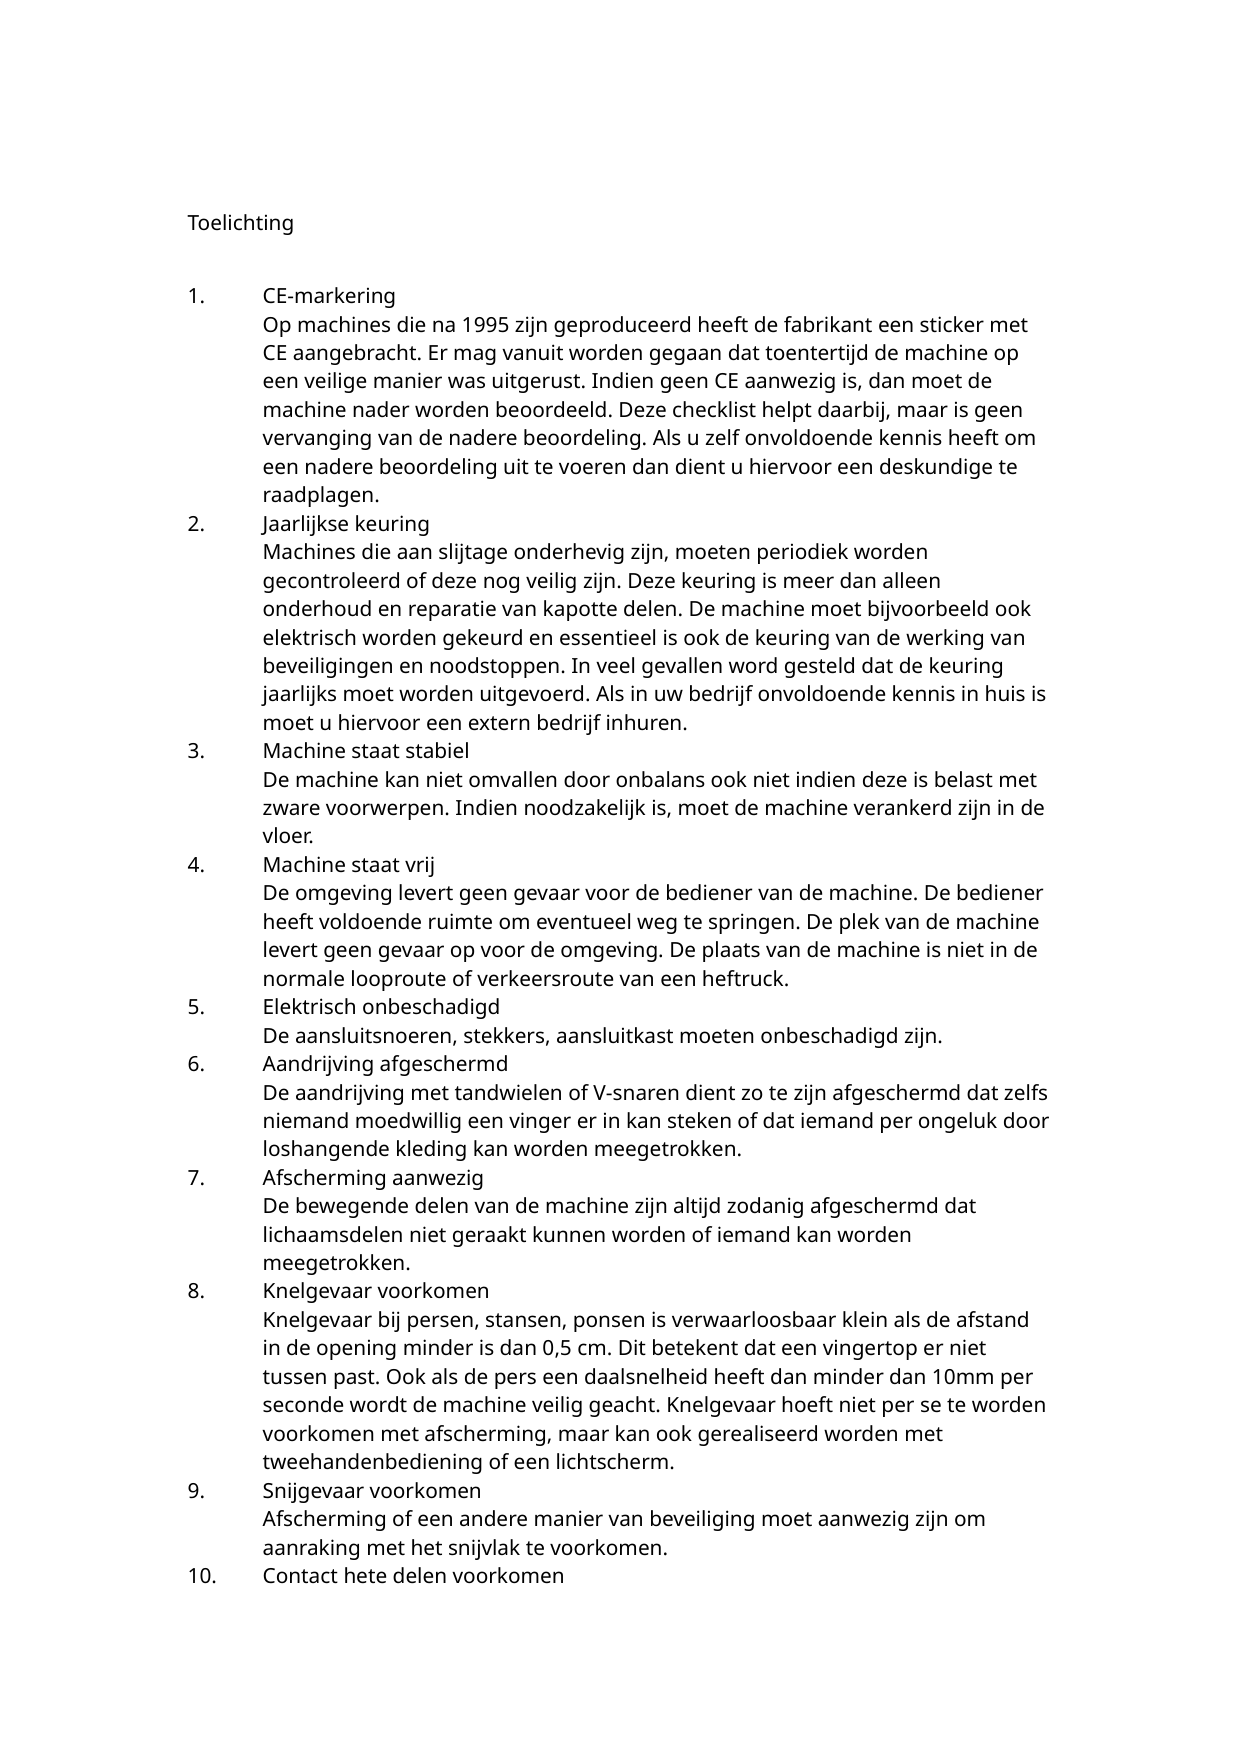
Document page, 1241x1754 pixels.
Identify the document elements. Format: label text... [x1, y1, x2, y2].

list Knelgevaar voorkomen [187, 1277, 1053, 1305]
list Machine staat vrij [187, 850, 1053, 878]
list De omgeving levert geen gevaar voor de bediener van de machine. De bediener heeft voldoende ruimte om eventueel weg te springen. De plek van de machine levert geen gevaar op voor de omgeving. De plaats van de machine is niet in de normale looproute of verkeersroute van een heftruck. [187, 878, 1053, 992]
list Elektrisch onbeschadigd [187, 992, 1053, 1021]
list Knelgevaar bij persen, stansen, ponsen is verwaarloosbaar klein als de afstand in de opening minder is dan 0,5 cm. Dit betekent dat een vingertop er niet tussen past. Ook als de pers een daalsnelheid heeft dan minder dan 10mm per seconde wordt de machine veilig geacht. Knelgevaar hoeft niet per se te worden voorkomen met afscherming, maar kan ook gerealiseerd worden met tweehandenbediening of een lichtscherm. [187, 1305, 1053, 1476]
list Snijgevaar voorkomen [187, 1476, 1053, 1504]
list Afscherming aanwezig [187, 1163, 1053, 1191]
list Machines die aan slijtage onderhevig zijn, moeten periodiek worden gecontroleerd of deze nog veilig zijn. Deze keuring is meer dan alleen onderhoud en reparatie van kapotte delen. De machine moet bijvoorbeeld ook elektrisch worden gekeurd en essentieel is ook de keuring van de werking van beveiligingen en noodstoppen. In veel gevallen word gesteld dat de keuring jaarlijks moet worden uitgevoerd. Als in uw bedrijf onvoldoende kennis in huis is moet u hiervoor een extern bedrijf inhuren. [187, 537, 1053, 736]
list De aansluitsnoeren, stekkers, aansluitkast moeten onbeschadigd zijn. [187, 1021, 1053, 1049]
text Toelichting [187, 208, 1053, 236]
list Op machines die na 1995 zijn geproduceerd heeft de fabrikant een sticker met CE aangebracht. Er mag vanuit worden gegaan dat toentertijd de machine op een veilige manier was uitgerust. Indien geen CE aanwezig is, dan moet de machine nader worden beoordeeld. Deze checklist helpt daarbij, maar is geen vervanging van de nadere beoordeling. Als u zelf onvoldoende kennis heeft om een nadere beoordeling uit te voeren dan dient u hiervoor een deskundige te raadplagen. [187, 310, 1053, 509]
list Aandrijving afgeschermd [187, 1049, 1053, 1078]
list Jaarlijkse keuring [187, 509, 1053, 537]
list Contact hete delen voorkomen [187, 1561, 1053, 1589]
list Afscherming of een andere manier van beveiliging moet aanwezig zijn om aanraking met het snijvlak te voorkomen. [187, 1504, 1053, 1561]
list De machine kan niet omvallen door onbalans ook niet indien deze is belast met zware voorwerpen. Indien noodzakelijk is, moet de machine verankerd zijn in de vloer. [187, 765, 1053, 850]
list Machine staat stabiel [187, 736, 1053, 765]
list CE-markering [187, 281, 1053, 310]
list De aandrijving met tandwielen of V-snaren dient zo te zijn afgeschermd dat zelfs niemand moedwillig een vinger er in kan steken of dat iemand per ongeluk door loshangende kleding kan worden meegetrokken. [187, 1078, 1053, 1163]
list De bewegende delen van de machine zijn altijd zodanig afgeschermd dat lichaamsdelen niet geraakt kunnen worden of iemand kan worden meegetrokken. [187, 1191, 1053, 1277]
